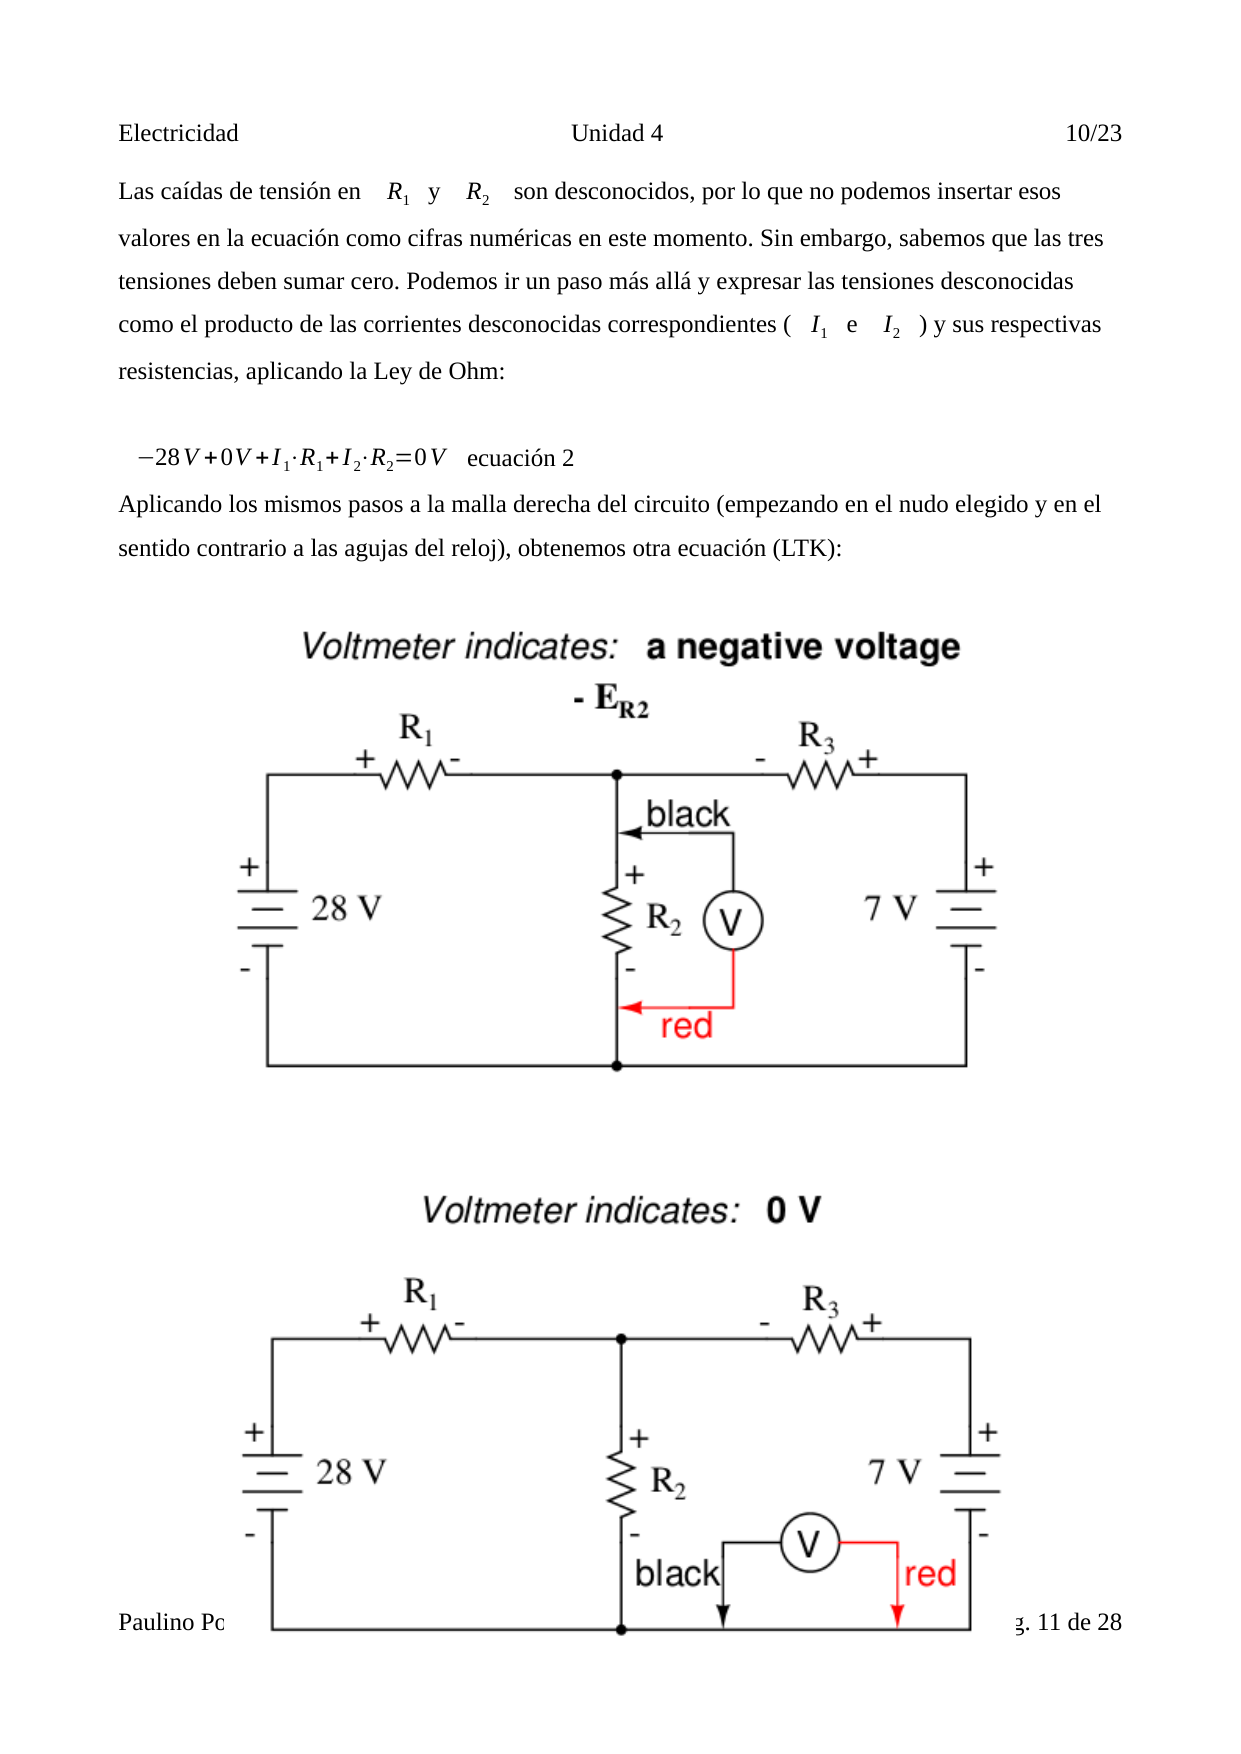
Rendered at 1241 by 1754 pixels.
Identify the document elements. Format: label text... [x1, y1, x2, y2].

picture [217, 618, 1024, 1102]
text Las caídas de tensión en y son desconocidos, por lo que no podemos insertar esos valores en la ecuación como cifras numéricas en este momento. Sin embargo, sabemos que las tres [118, 176, 1122, 252]
text tensiones deben sumar cero. Podemos ir un paso más allá y expresar las tensiones desconocidas como el producto de las corrientes desconocidas correspondientes (e ) y sus respectivas resistencias, aplicando la Ley de Ohm: [118, 266, 1122, 385]
text Aplicando los mismos pasos a la malla derecha del circuito (empezando en el nudo elegido y en el sentido contrario a las agujas del reloj), obtenemos otra ecuación (LTK): [118, 489, 1122, 561]
text ecuación 2 [118, 443, 1122, 475]
picture [224, 1179, 1017, 1639]
